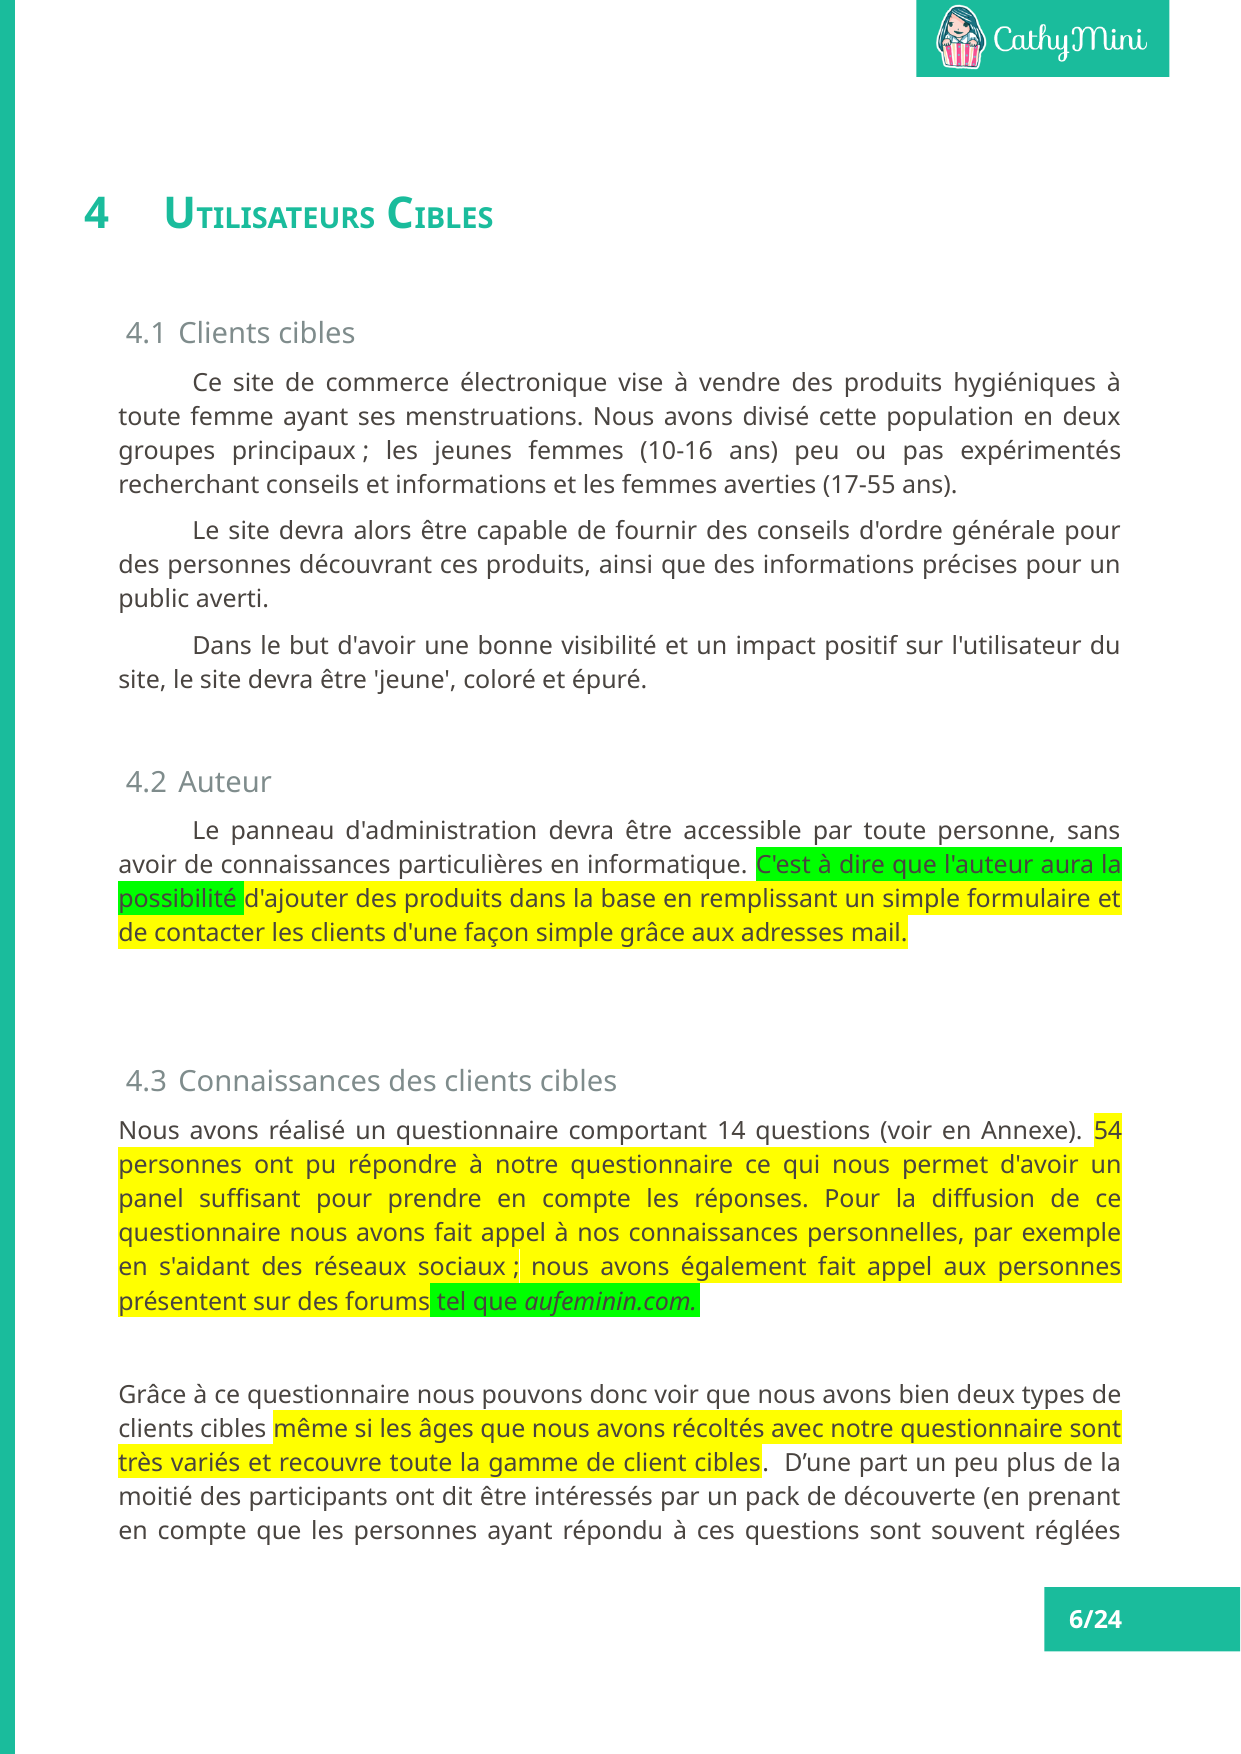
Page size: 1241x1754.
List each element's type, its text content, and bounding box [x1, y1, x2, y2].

text Le site devra alors être capable de fournir des conseils d'ordre générale pour des personnes découvrant ces produits, ainsi que des informations précises pour un public averti. [118, 513, 1122, 615]
subtitle Utilisateurs Cibles [73, 182, 1122, 241]
subtitle Connaissances des clients cibles [118, 1061, 1122, 1100]
subtitle Auteur [118, 761, 1122, 801]
picture [929, 0, 1156, 73]
text Nous avons réalisé un questionnaire comportant 14 questions (voir en Annexe). 54 personnes ont pu répondre à notre questionnaire ce qui nous permet d'avoir un panel suffisant pour prendre en compte les réponses. Pour la diffusion de ce questionnaire nous avons fait appel à nos connaissances personnelles, par exemple en s'aidant des réseaux sociaux ; nous avons également fait appel aux personnes présentent sur des forums tel que aufeminin.com. [118, 1113, 1122, 1317]
text Le panneau d'administration devra être accessible par toute personne, sans avoir de connaissances particulières en informatique. C'est à dire que l'auteur aura la possibilité d'ajouter des produits dans la base en remplissant un simple formulaire et de contacter les clients d'une façon simple grâce aux adresses mail. [118, 813, 1122, 949]
text Ce site de commerce électronique vise à vendre des produits hygiéniques à toute femme ayant ses menstruations. Nous avons divisé cette population en deux groupes principaux ; les jeunes femmes (10-16 ans) peu ou pas expérimentés recherchant conseils et informations et les femmes averties (17-55 ans). [118, 364, 1122, 501]
text Grâce à ce questionnaire nous pouvons donc voir que nous avons bien deux types de clients cibles même si les âges que nous avons récoltés avec notre questionnaire sont très variés et recouvre toute la gamme de client cibles. D’une part un peu plus de la moitié des participants ont dit être intéressés par un pack de découverte (en prenant en compte que les personnes ayant répondu à ces questions sont souvent réglées [118, 1376, 1122, 1547]
text Dans le but d'avoir une bonne visibilité et un impact positif sur l'utilisateur du site, le site devra être 'jeune', coloré et épuré. [118, 628, 1122, 696]
subtitle Clients cibles [118, 312, 1122, 352]
